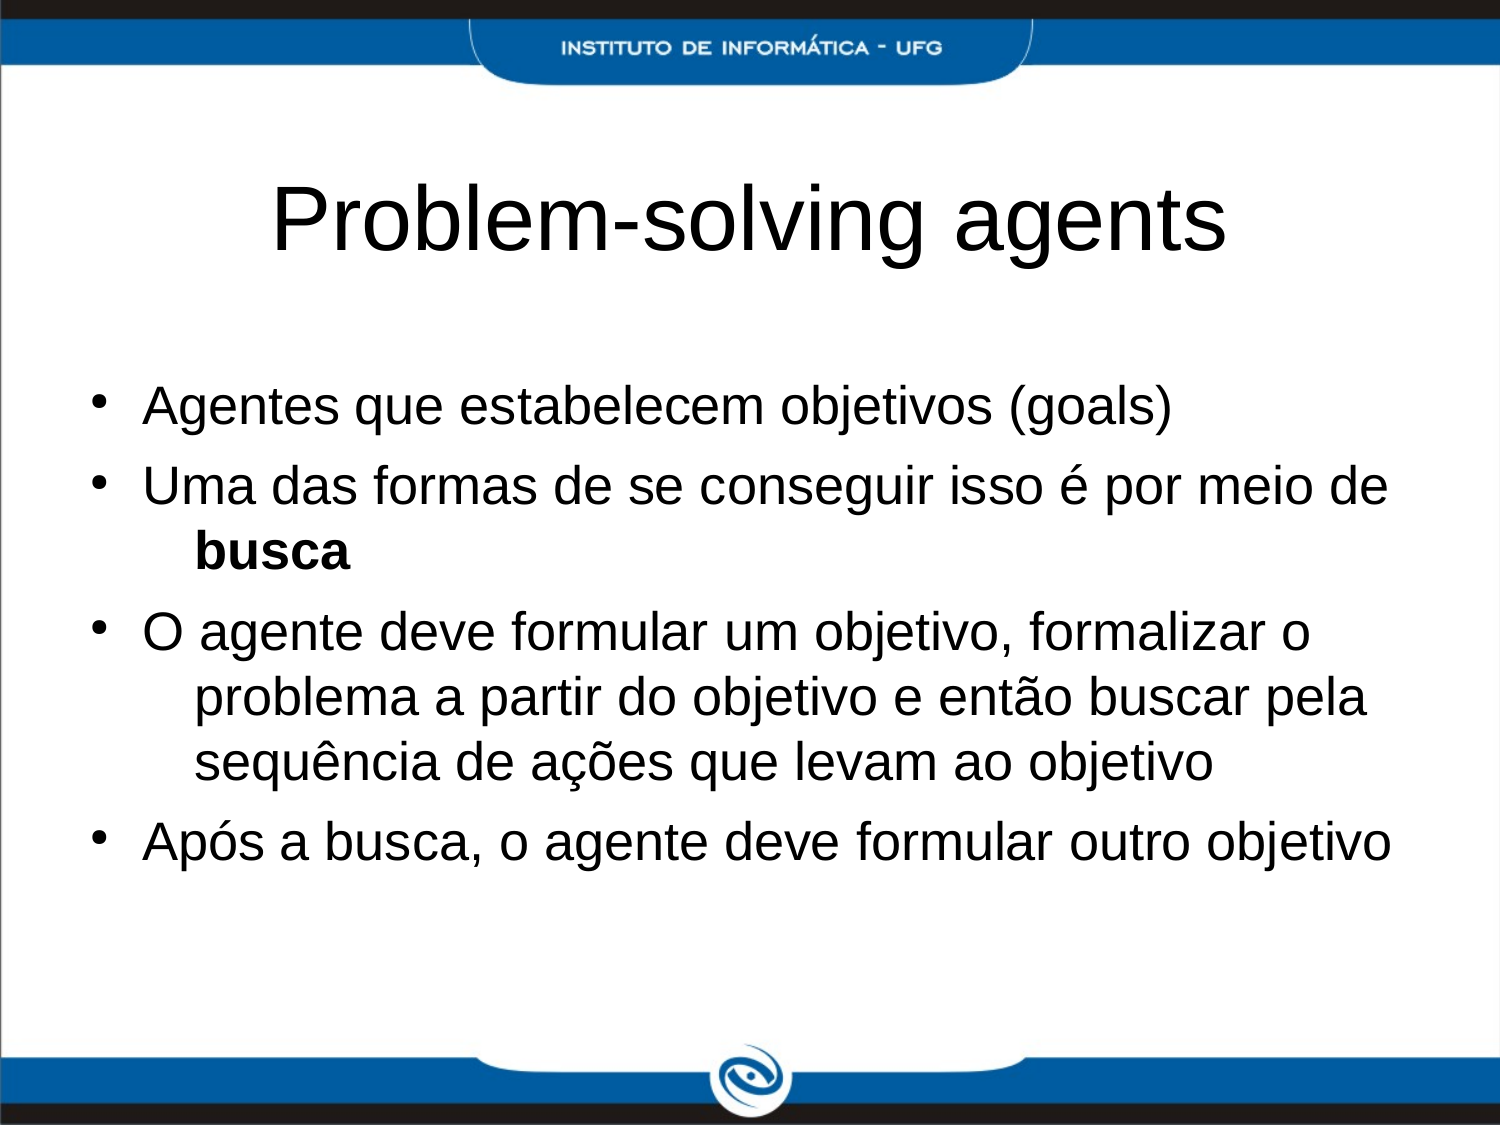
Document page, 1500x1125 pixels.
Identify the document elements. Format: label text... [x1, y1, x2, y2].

title Problem-solving agents [75, 120, 1426, 308]
list Agentes que estabelecem objetivos (goals) Uma das formas de se conseguir isso é por meio de busca O agente deve formular um objetivo, formalizar o problema a partir do objetivo e então buscar pela sequência de ações que levam ao objetivo Após a busca, o agente deve formular outro objetivo [75, 362, 1422, 931]
